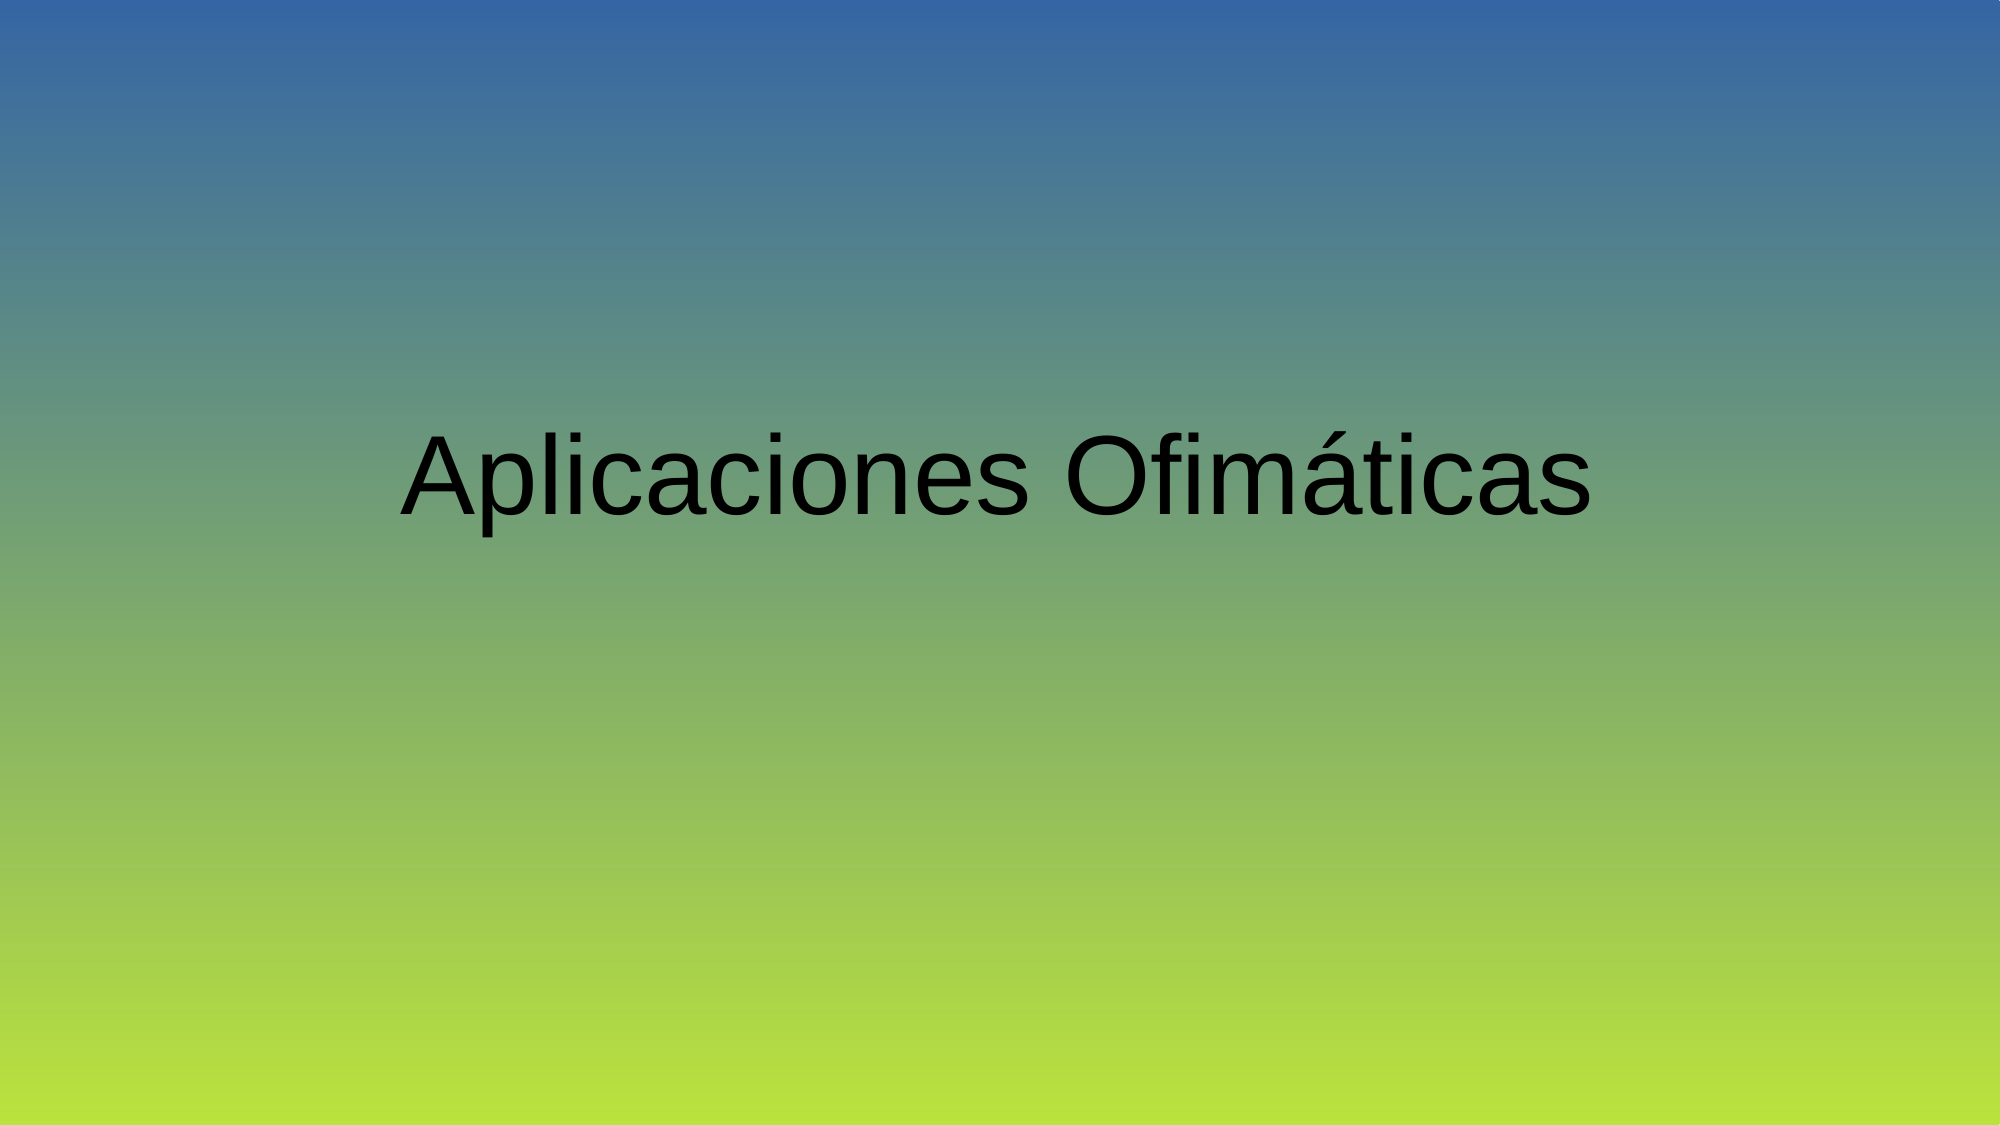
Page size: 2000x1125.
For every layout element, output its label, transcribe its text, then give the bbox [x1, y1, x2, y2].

text_box Aplicaciones Ofimáticas [210, 404, 1786, 721]
